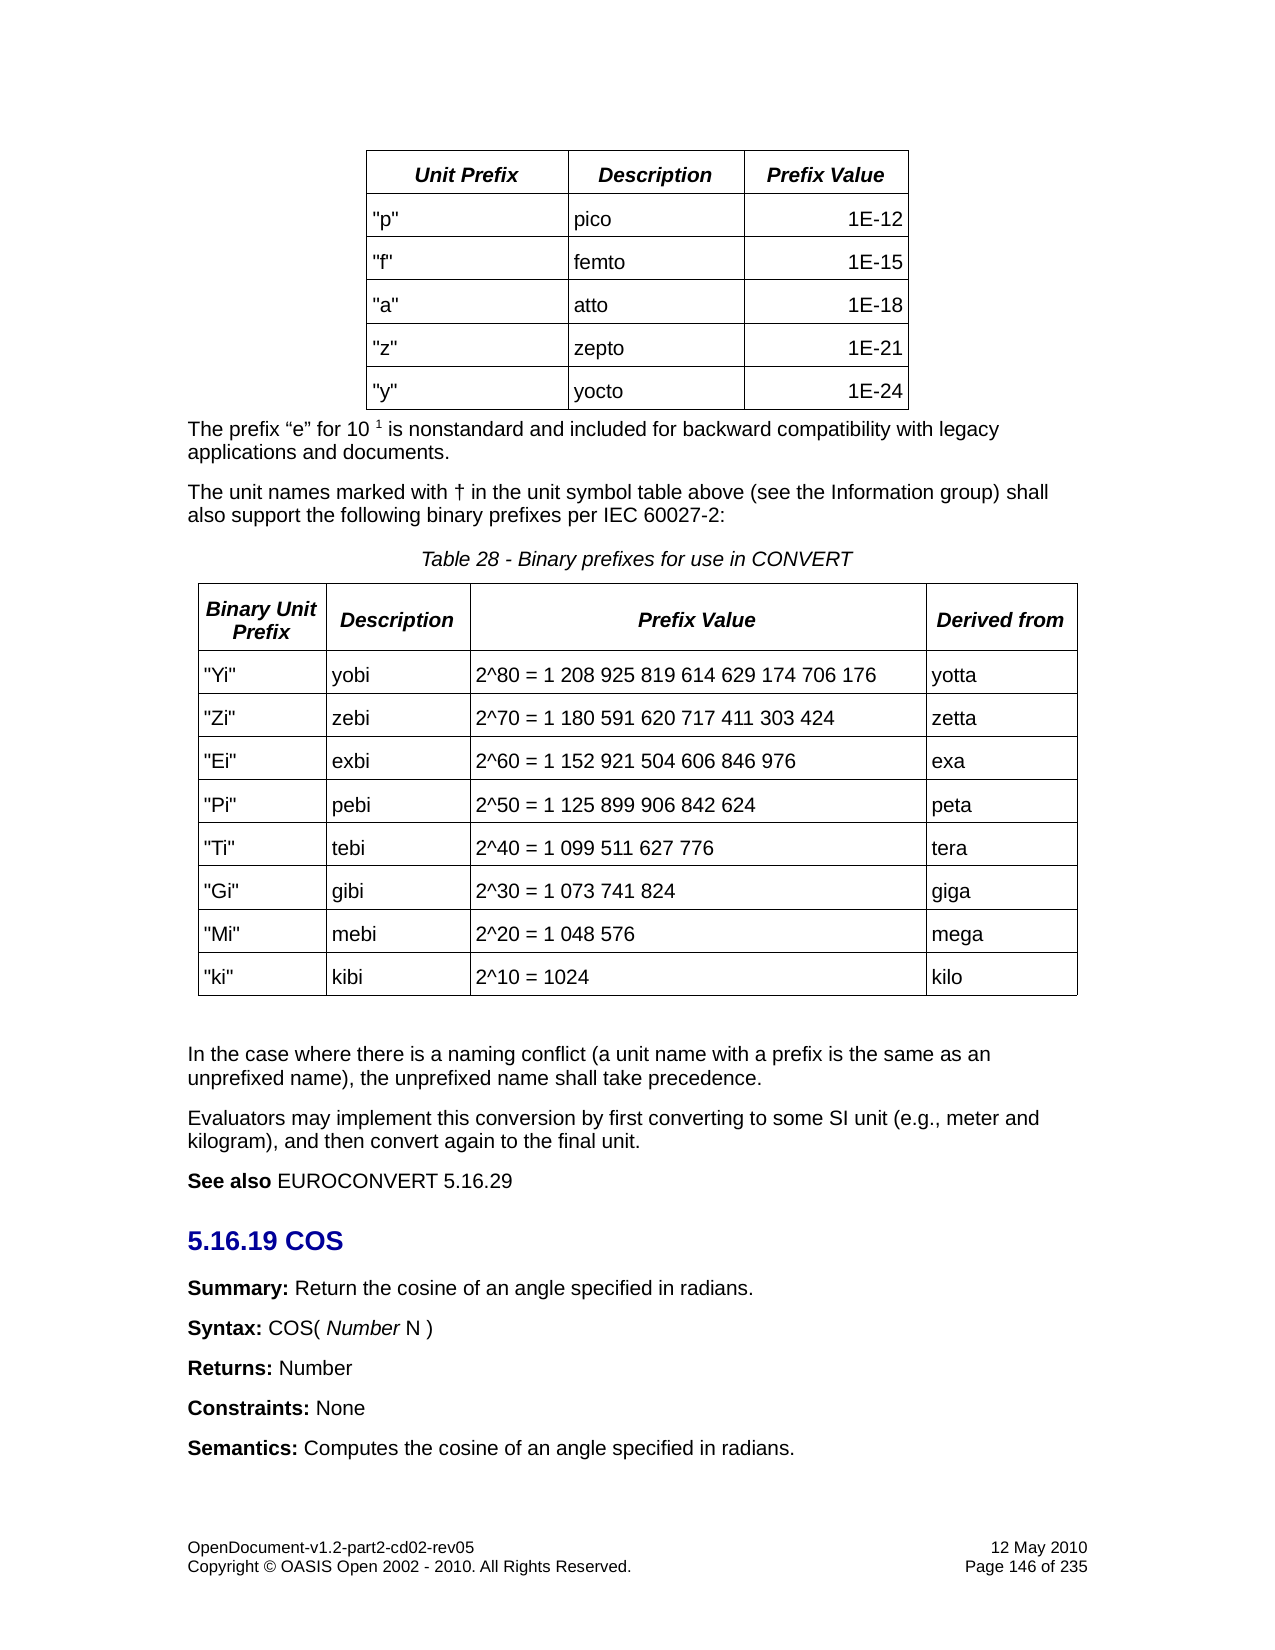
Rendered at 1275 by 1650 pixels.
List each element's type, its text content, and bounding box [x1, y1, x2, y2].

table_cell pebi [327, 780, 470, 822]
table_header Prefix Value [745, 151, 908, 193]
table_cell "a" [367, 280, 568, 322]
text Summary: Return the cosine of an angle specified in radians. [187, 1277, 1088, 1300]
table_cell 2^40 = 1 099 511 627 776 [471, 823, 926, 865]
table_cell 1E-12 [745, 194, 908, 236]
table_cell zebi [327, 694, 470, 736]
table_header Unit Prefix [367, 151, 568, 193]
table_cell tera [927, 823, 1077, 865]
table_cell femto [569, 237, 744, 279]
table_cell mebi [327, 910, 470, 952]
table_cell "Yi" [199, 651, 326, 693]
table_cell "Pi" [199, 780, 326, 822]
table_cell pico [569, 194, 744, 236]
text In the case where there is a naming conflict (a unit name with a prefix is the same as an unprefixed name), the unprefixed name shall take precedence. [187, 1043, 1088, 1089]
table_cell atto [569, 280, 744, 322]
table_cell "z" [367, 324, 568, 366]
text The prefix “e” for 10 1 is nonstandard and included for backward compatibility with legacy applications and documents. [187, 417, 1088, 464]
table_cell "f" [367, 237, 568, 279]
table_cell 2^20 = 1 048 576 [471, 910, 926, 952]
table_cell "ki" [199, 953, 326, 995]
table_cell tebi [327, 823, 470, 865]
table_cell "Mi" [199, 910, 326, 952]
table_header Prefix Value [471, 584, 926, 650]
table_cell yobi [327, 651, 470, 693]
table_cell "Gi" [199, 866, 326, 908]
table_cell exbi [327, 737, 470, 779]
table_cell 1E-18 [745, 280, 908, 322]
table_cell "p" [367, 194, 568, 236]
table_header Description [327, 584, 470, 650]
table_cell 1E-15 [745, 237, 908, 279]
table_cell kibi [327, 953, 470, 995]
table_cell mega [927, 910, 1077, 952]
subtitle COS [187, 1226, 1088, 1256]
table_cell giga [927, 866, 1077, 908]
text Table 28 - Binary prefixes for use in CONVERT [187, 548, 1088, 571]
table_cell 2^60 = 1 152 921 504 606 846 976 [471, 737, 926, 779]
table_cell 1E-24 [745, 367, 908, 409]
table_cell "Ti" [199, 823, 326, 865]
table_cell 2^80 = 1 208 925 819 614 629 174 706 176 [471, 651, 926, 693]
table_cell 2^70 = 1 180 591 620 717 411 303 424 [471, 694, 926, 736]
table_cell zepto [569, 324, 744, 366]
text Semantics: Computes the cosine of an angle specified in radians. [187, 1436, 1088, 1460]
text Evaluators may implement this conversion by first converting to some SI unit (e.g., meter and kilogram), and then convert again to the final unit. [187, 1106, 1088, 1153]
table_cell 2^10 = 1024 [471, 953, 926, 995]
table_header Derived from [927, 584, 1077, 650]
table_cell gibi [327, 866, 470, 908]
table_cell kilo [927, 953, 1077, 995]
table_cell peta [927, 780, 1077, 822]
text See also EUROCONVERT 5.16.29 [187, 1169, 1088, 1192]
table_cell 1E-21 [745, 324, 908, 366]
table_cell 2^50 = 1 125 899 906 842 624 [471, 780, 926, 822]
text Syntax: COS( Number N ) [187, 1317, 1088, 1340]
table_cell exa [927, 737, 1077, 779]
text Returns: Number [187, 1357, 1088, 1380]
table_cell "Zi" [199, 694, 326, 736]
table_cell 2^30 = 1 073 741 824 [471, 866, 926, 908]
table_header Binary Unit Prefix [199, 584, 326, 650]
table_cell yotta [927, 651, 1077, 693]
table_cell yocto [569, 367, 744, 409]
table_header Description [569, 151, 744, 193]
table_cell zetta [927, 694, 1077, 736]
text Constraints: None [187, 1397, 1088, 1420]
text The unit names marked with † in the unit symbol table above (see the Information group) shall also support the following binary prefixes per IEC 60027-2: [187, 480, 1088, 527]
table_cell "y" [367, 367, 568, 409]
table_cell "Ei" [199, 737, 326, 779]
